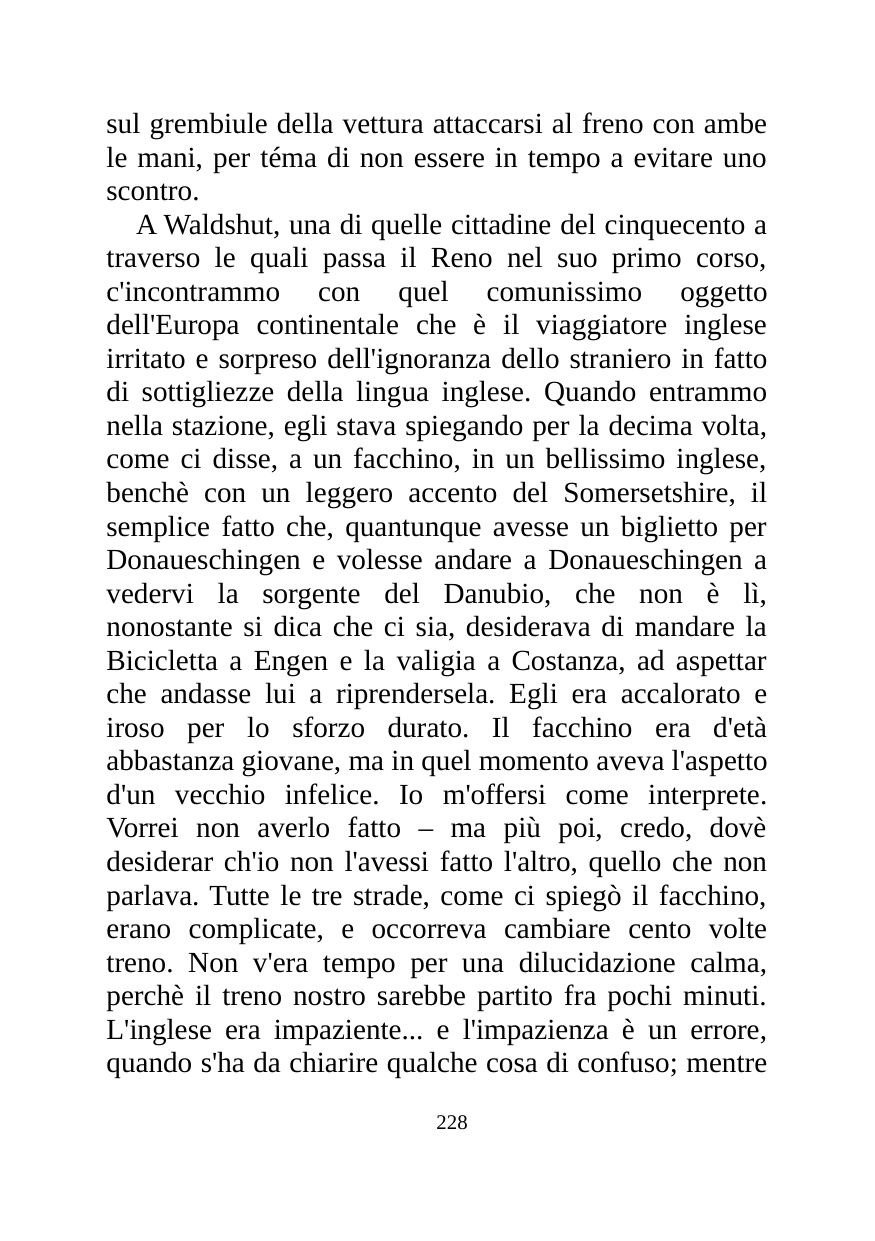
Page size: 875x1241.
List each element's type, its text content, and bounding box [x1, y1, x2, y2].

text sul grembiule della vettura attaccarsi al freno con ambe le mani, per téma di non essere in tempo a evitare uno scontro. [106, 106, 768, 207]
text A Waldshut, una di quelle cittadine del cinquecento a traverso le quali passa il Reno nel suo primo corso, c'incontrammo con quel comunissimo oggetto dell'Europa continentale che è il viaggiatore inglese irritato e sorpreso dell'ignoranza dello straniero in fatto di sottigliezze della lingua inglese. Quando entrammo nella stazione, egli stava spiegando per la decima volta, come ci disse, a un facchino, in un bellissimo inglese, benchè con un leggero accento del Somersetshire, il semplice fatto che, quantunque avesse un biglietto per Donaueschingen e volesse andare a Donaueschingen a vedervi la sorgente del Danubio, che non è lì, nonostante si dica che ci sia, desiderava di mandare la Bicicletta a Engen e la valigia a Costanza, ad aspettar che andasse lui a riprendersela. Egli era accalorato e iroso per lo sforzo durato. Il facchino era d'età abbastanza giovane, ma in quel momento aveva l'aspetto d'un vecchio infelice. Io m'offersi come interprete. Vorrei non averlo fatto – ma più poi, credo, dovè desiderar ch'io non l'avessi fatto l'altro, quello che non parlava. Tutte le tre strade, come ci spiegò il facchino, erano complicate, e occorreva cambiare cento volte treno. Non v'era tempo per una dilucidazione calma, perchè il treno nostro sarebbe partito fra pochi minuti. L'inglese era impaziente... e l'impazienza è un errore, quando s'ha da chiarire qualche cosa di confuso; mentre [106, 207, 768, 1079]
